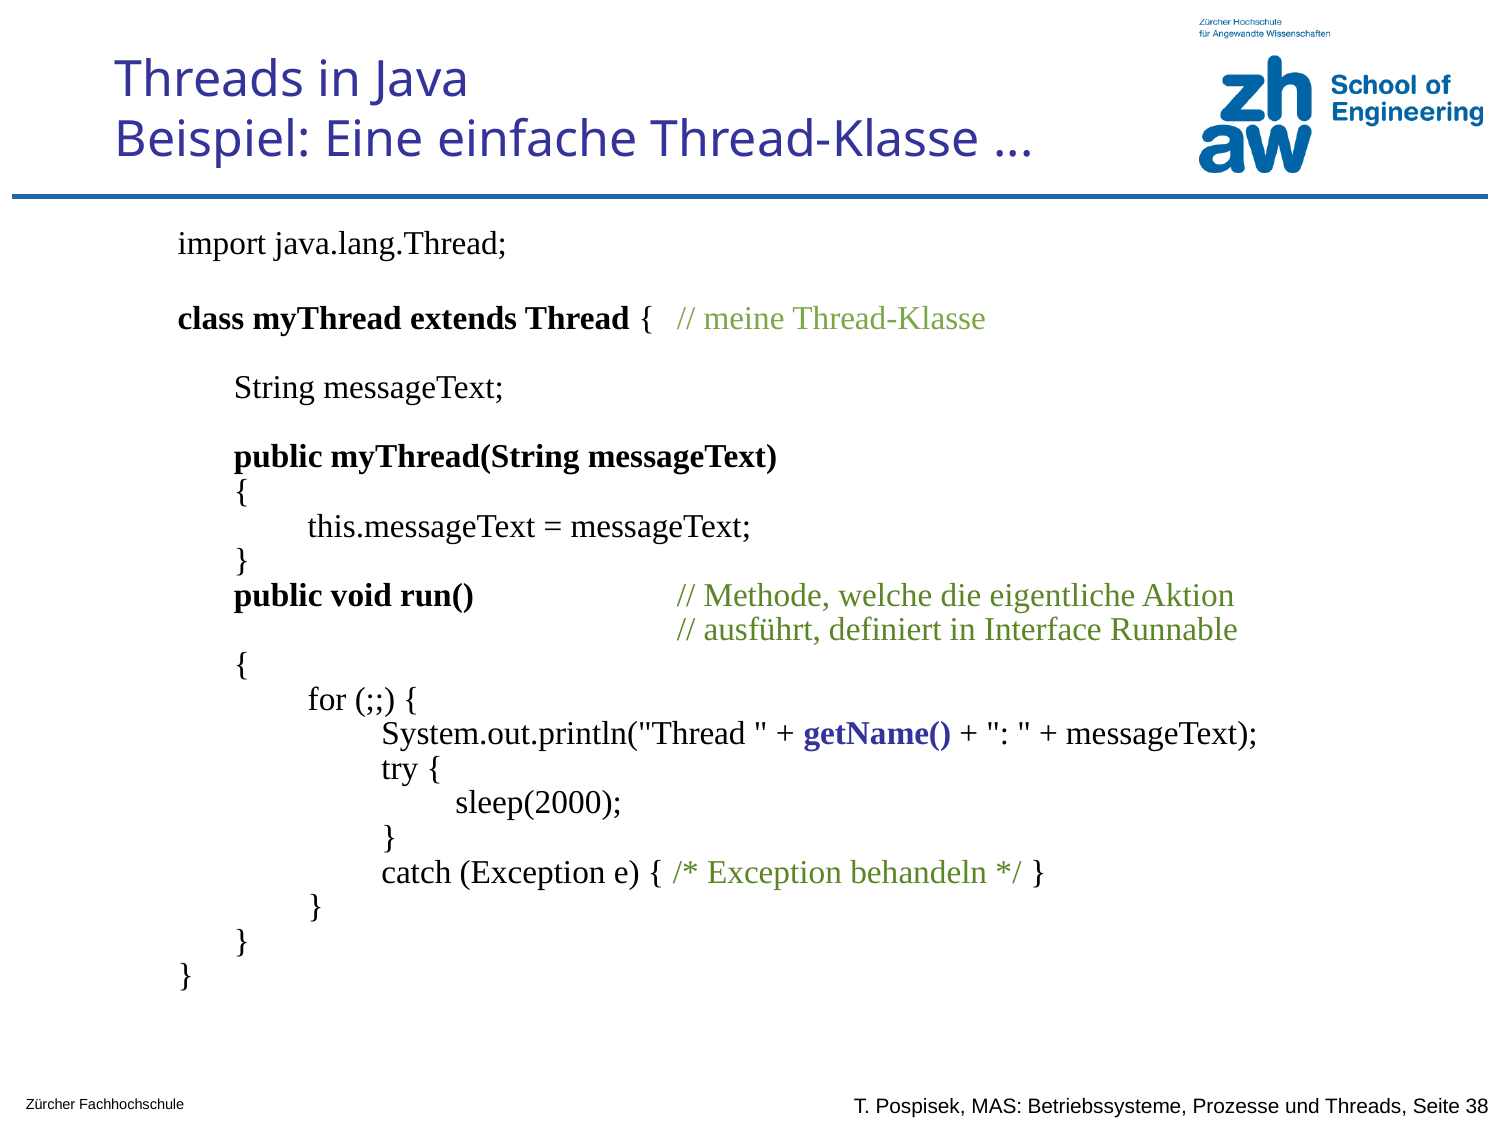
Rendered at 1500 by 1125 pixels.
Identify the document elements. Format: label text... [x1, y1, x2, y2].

text_box import java.lang.Thread; class myThread extends Thread { // meine Thread-Klasse String messageText; public myThread(String messageText) { this.messageText = messageText; } public void run() // Methode, welche die eigentliche Aktion // ausführt, definiert in Interface Runnable { for (;;) { System.out.println("Thread " + getName() + ": " + messageText); try { sleep(2000); } catch (Exception e) { /* Exception behandeln */ } } } } [162, 224, 1288, 988]
picture [1199, 19, 1483, 173]
title Threads in Java Beispiel: Eine einfache Thread-Klasse ... [99, 50, 1379, 163]
